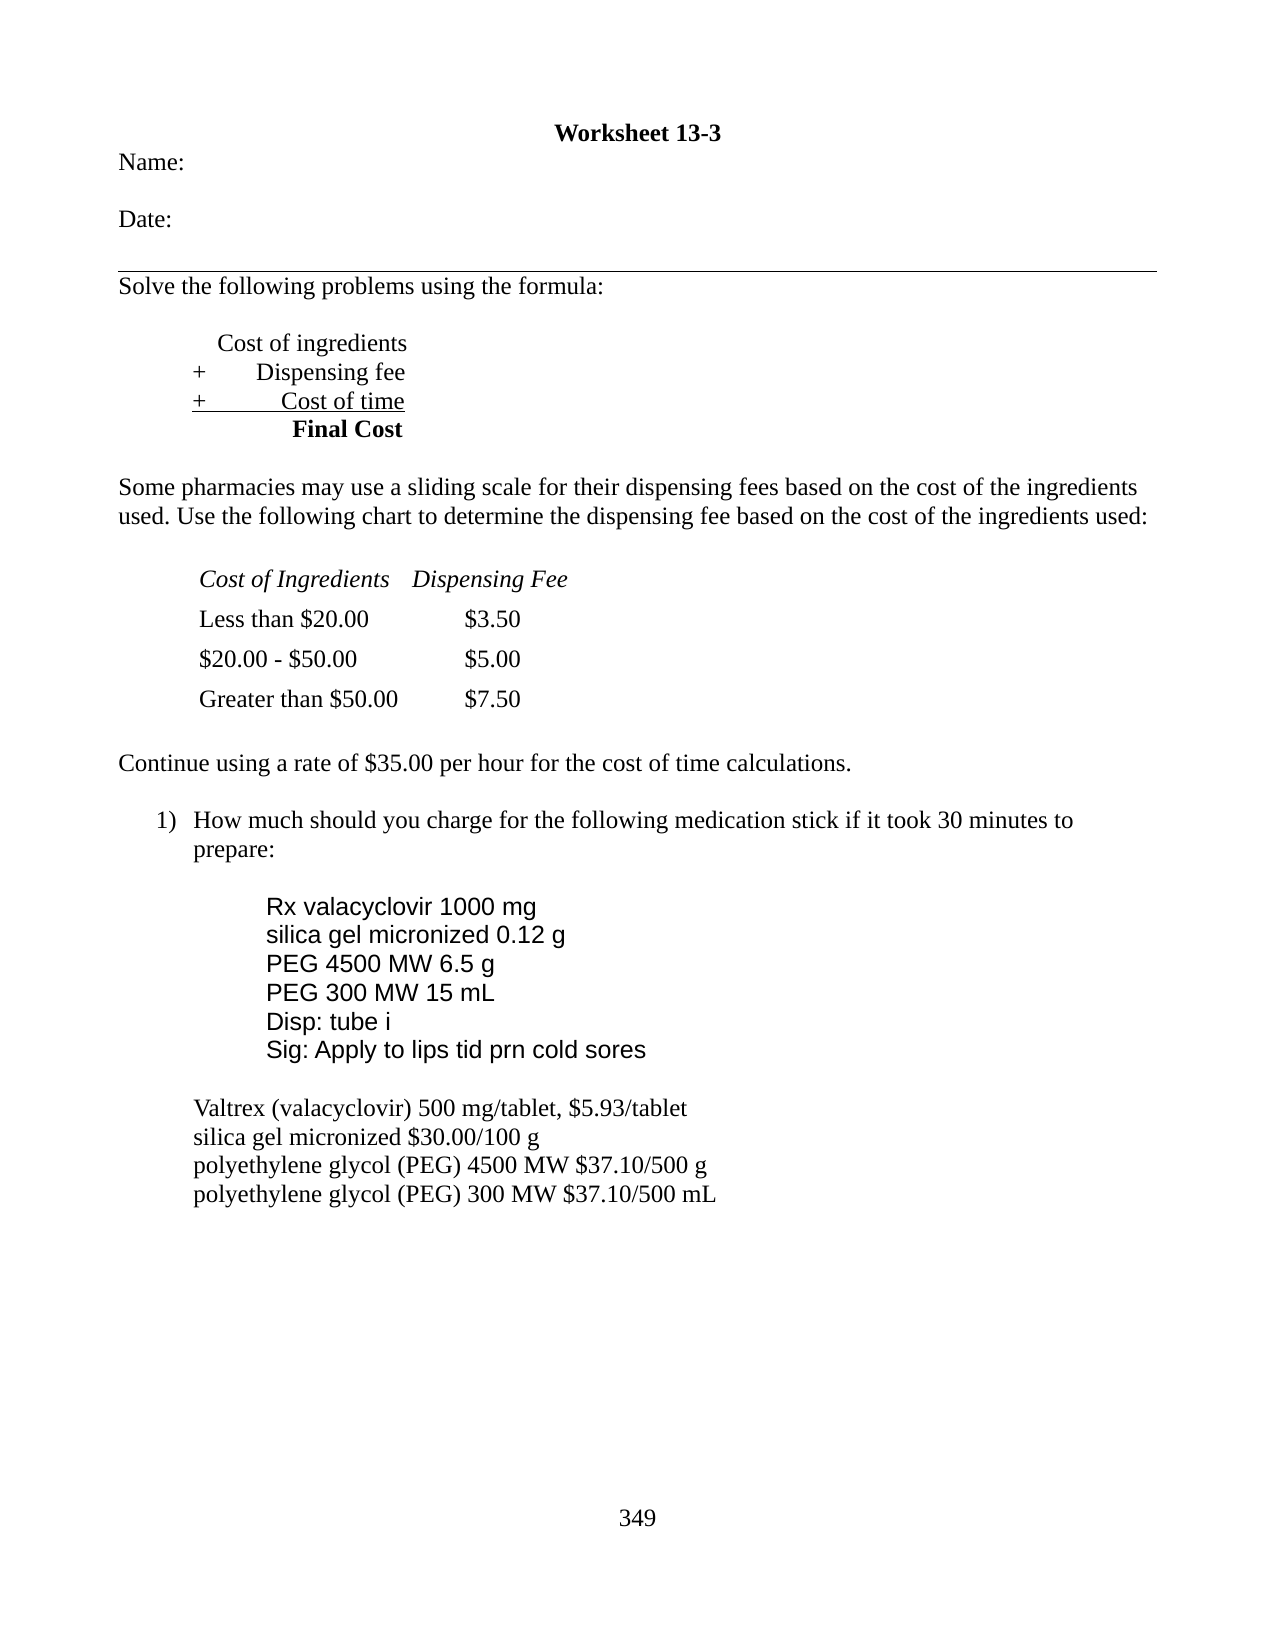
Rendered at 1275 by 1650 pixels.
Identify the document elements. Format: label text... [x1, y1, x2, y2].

text Final Cost [192, 414, 1157, 443]
table_cell Less than $20.00 [193, 599, 406, 639]
list silica gel micronized 0.12 g [228, 920, 1157, 949]
table_cell $5.00 [406, 639, 579, 679]
table_header Cost of Ingredients [193, 558, 406, 598]
list Rx valacyclovir 1000 mg [228, 892, 1157, 920]
table_cell $20.00 - $50.00 [193, 639, 406, 679]
text + Dispensing fee [192, 357, 1157, 386]
list PEG 4500 MW 6.5 g [228, 949, 1157, 978]
table_cell $3.50 [406, 599, 579, 639]
text Some pharmacies may use a sliding scale for their dispensing fees based on the cost of the ingredients used. Use the following chart to determine the dispensing fee based on the cost of the ingredients used: [118, 472, 1157, 529]
table_cell $7.50 [406, 679, 579, 719]
text Date: [118, 204, 1157, 233]
list Valtrex (valacyclovir) 500 mg/tablet, $5.93/tablet [156, 1093, 1157, 1122]
text + Cost of time [192, 386, 1157, 414]
text Worksheet 13-3 [118, 118, 1157, 147]
list silica gel micronized $30.00/100 g [156, 1122, 1157, 1150]
list polyethylene glycol (PEG) 4500 MW $37.10/500 g [156, 1150, 1157, 1179]
table_header Dispensing Fee [406, 558, 579, 598]
table_cell Greater than $50.00 [193, 679, 406, 719]
list How much should you charge for the following medication stick if it took 30 minutes to prepare: [156, 805, 1157, 863]
list polyethylene glycol (PEG) 300 MW $37.10/500 mL [156, 1179, 1157, 1208]
text Solve the following problems using the formula: [118, 272, 1157, 299]
text Continue using a rate of $35.00 per hour for the cost of time calculations. [118, 748, 1157, 777]
list Disp: tube i [228, 1007, 1157, 1035]
text Name: [118, 147, 1157, 176]
list PEG 300 MW 15 mL [228, 978, 1157, 1007]
text Cost of ingredients [192, 328, 1157, 357]
list Sig: Apply to lips tid prn cold sores [228, 1035, 1157, 1064]
